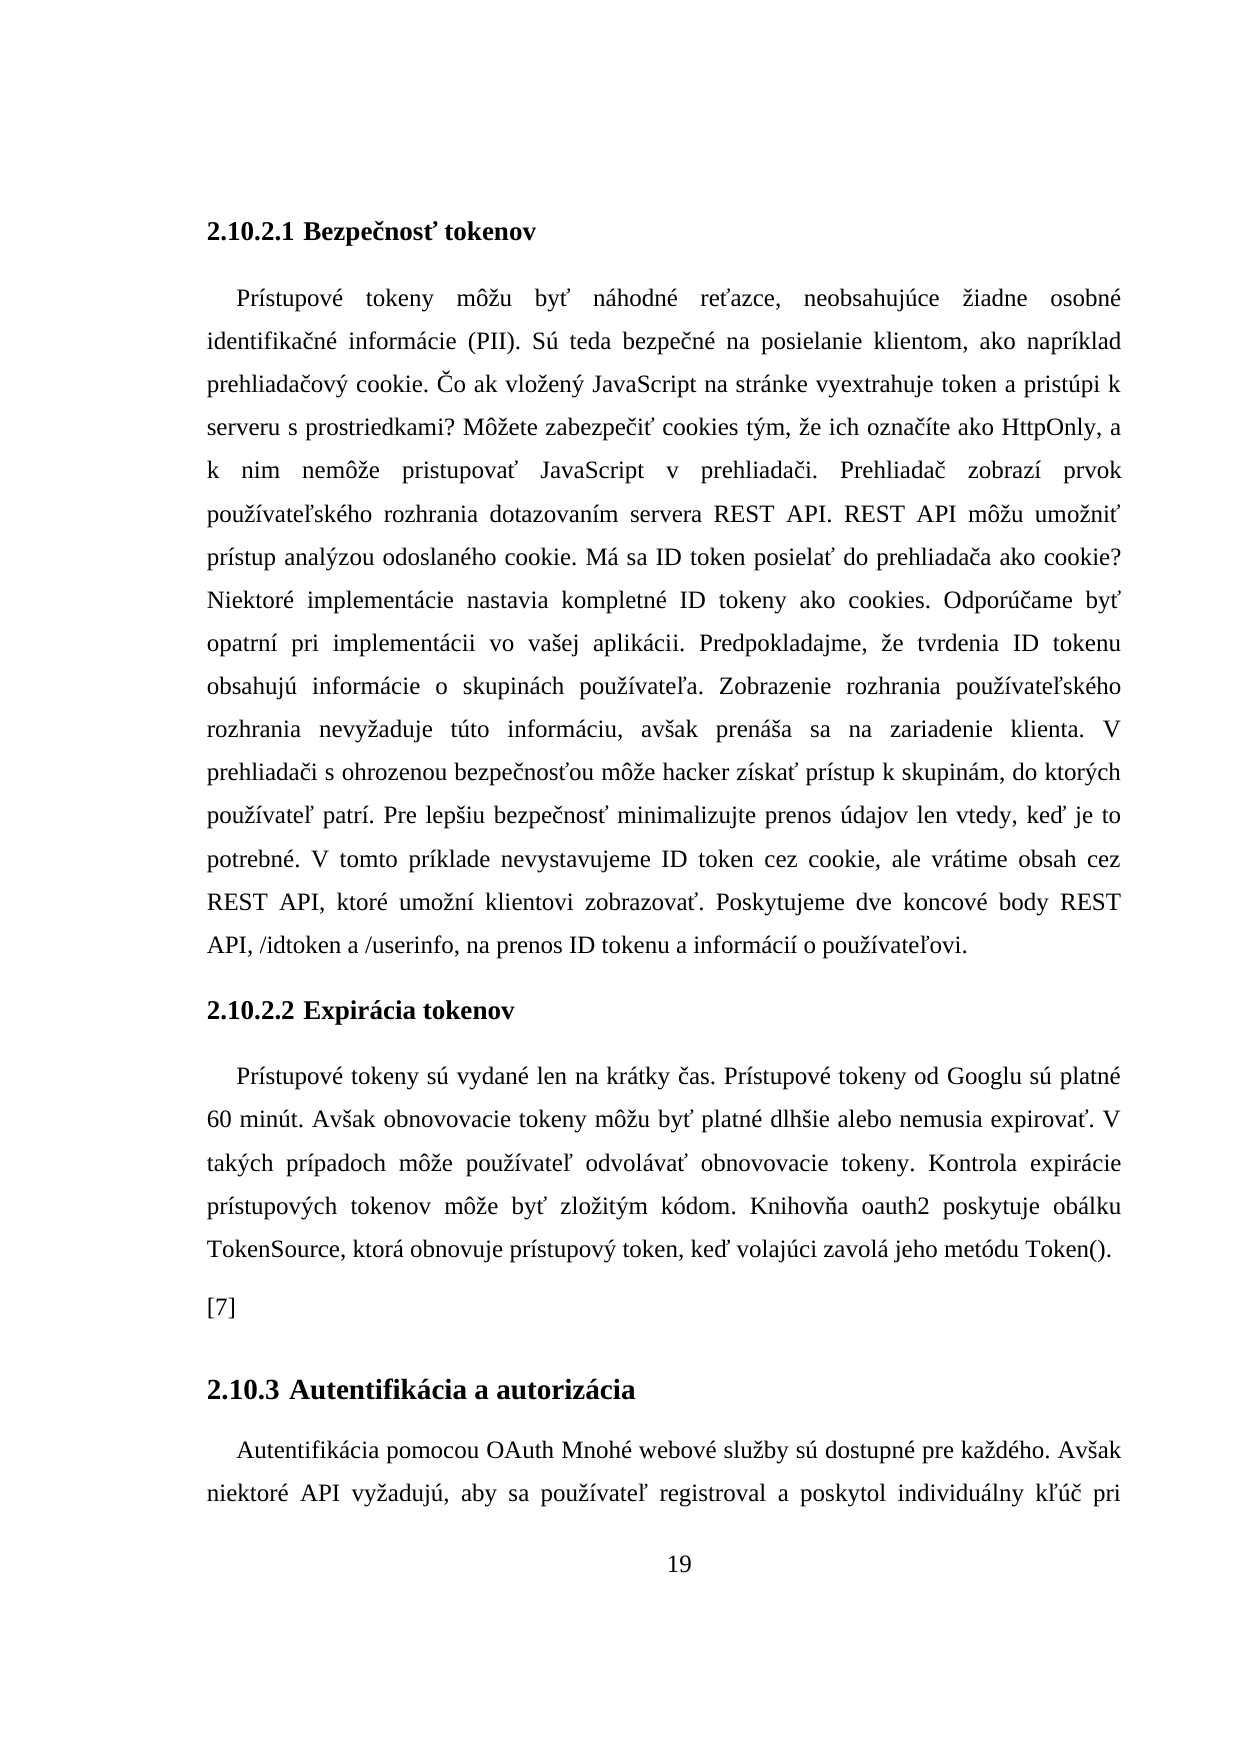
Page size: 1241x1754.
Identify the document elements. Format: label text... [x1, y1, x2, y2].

subtitle Expirácia tokenov [207, 994, 1122, 1025]
subtitle Bezpečnosť tokenov [207, 216, 1122, 247]
text Prístupové tokeny sú vydané len na krátky čas. Prístupové tokeny od Googlu sú platné 60 minút. Avšak obnovovacie tokeny môžu byť platné dlhšie alebo nemusia expirovať. V takých prípadoch môže používateľ odvolávať obnovovacie tokeny. Kontrola expirácie prístupových tokenov môže byť zložitým kódom. Knihovňa oauth2 poskytuje obálku TokenSource, ktorá obnovuje prístupový token, keď volajúci zavolá jeho metódu Token(). [207, 1061, 1122, 1263]
subtitle Autentifikácia a autorizácia [207, 1372, 1122, 1406]
text Prístupové tokeny môžu byť náhodné reťazce, neobsahujúce žiadne osobné identifikačné informácie (PII). Sú teda bezpečné na posielanie klientom, ako napríklad prehliadačový cookie. Čo ak vložený JavaScript na stránke vyextrahuje token a pristúpi k serveru s prostriedkami? Môžete zabezpečiť cookies tým, že ich označíte ako HttpOnly, a k nim nemôže pristupovať JavaScript v prehliadači. Prehliadač zobrazí prvok používateľského rozhrania dotazovaním servera REST API. REST API môžu umožniť prístup analýzou odoslaného cookie. Má sa ID token posielať do prehliadača ako cookie? Niektoré implementácie nastavia kompletné ID tokeny ako cookies. Odporúčame byť opatrní pri implementácii vo vašej aplikácii. Predpokladajme, že tvrdenia ID tokenu obsahujú informácie o skupinách používateľa. Zobrazenie rozhrania používateľského rozhrania nevyžaduje túto informáciu, avšak prenáša sa na zariadenie klienta. V prehliadači s ohrozenou bezpečnosťou môže hacker získať prístup k skupinám, do ktorých používateľ patrí. Pre lepšiu bezpečnosť minimalizujte prenos údajov len vtedy, keď je to potrebné. V tomto príklade nevystavujeme ID token cez cookie, ale vrátime obsah cez REST API, ktoré umožní klientovi zobrazovať. Poskytujeme dve koncové body REST API, /idtoken a /userinfo, na prenos ID tokenu a informácií o používateľovi. [207, 283, 1122, 959]
text Autentifikácia pomocou OAuth Mnohé webové služby sú dostupné pre každého. Avšak niektoré API vyžadujú, aby sa používateľ registroval a poskytol individuálny kľúč pri [207, 1435, 1122, 1507]
text [7] [207, 1292, 1122, 1320]
